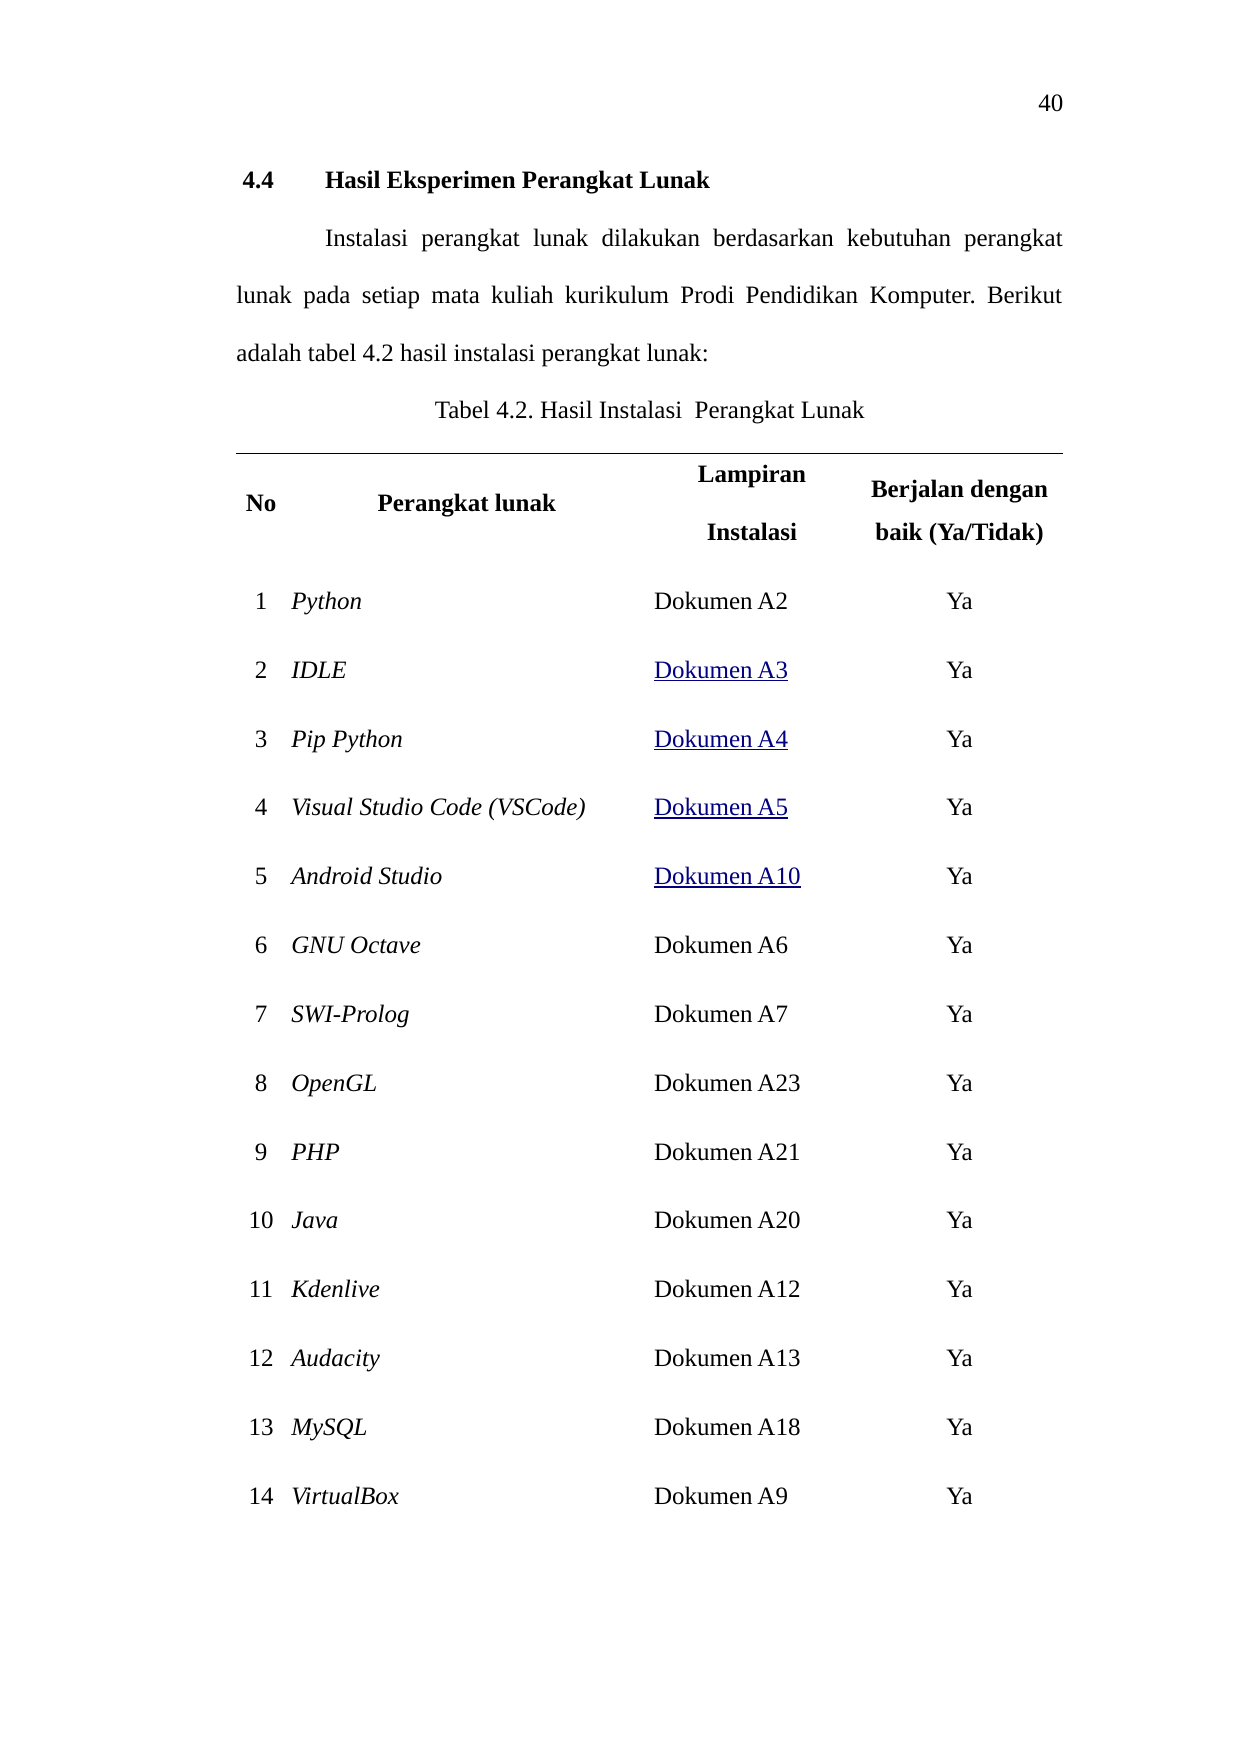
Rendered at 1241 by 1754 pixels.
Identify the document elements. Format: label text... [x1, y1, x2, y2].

table_cell 6 [236, 925, 285, 993]
table_cell Ya [855, 1338, 1063, 1406]
table_cell Ya [855, 925, 1063, 993]
table_cell Dokumen A18 [648, 1406, 855, 1475]
table_cell Ya [855, 1269, 1063, 1338]
table_cell Ya [855, 1131, 1063, 1200]
table_cell Dokumen A12 [648, 1269, 855, 1338]
table_cell 8 [236, 1062, 285, 1131]
table_cell Ya [855, 993, 1063, 1062]
table_cell Dokumen A21 [648, 1131, 855, 1200]
table_cell MySQL [285, 1406, 648, 1475]
table_cell VirtualBox [285, 1475, 648, 1544]
table_cell Dokumen A4 [648, 718, 855, 787]
table_cell IDLE [285, 649, 648, 718]
table_cell 14 [236, 1475, 285, 1544]
table_cell Android Studio [285, 856, 648, 924]
table_cell SWI-Prolog [285, 993, 648, 1062]
table_cell 13 [236, 1406, 285, 1475]
table_cell Dokumen A23 [648, 1062, 855, 1131]
table_cell Python [285, 580, 648, 649]
table_cell Kdenlive [285, 1269, 648, 1338]
table_header No [236, 454, 285, 580]
table_cell Ya [855, 856, 1063, 924]
table_cell Audacity [285, 1338, 648, 1406]
table_cell Dokumen A7 [648, 993, 855, 1062]
table_header Berjalan dengan baik (Ya/Tidak) [855, 454, 1063, 580]
table_cell Ya [855, 1062, 1063, 1131]
table_cell 1 [236, 580, 285, 649]
table_cell Dokumen A3 [648, 649, 855, 718]
table_cell 5 [236, 856, 285, 924]
table_cell PHP [285, 1131, 648, 1200]
table_cell Ya [855, 718, 1063, 787]
table_cell 9 [236, 1131, 285, 1200]
table_header Lampiran Instalasi [648, 454, 855, 580]
table_cell Ya [855, 787, 1063, 856]
table_cell GNU Octave [285, 925, 648, 993]
table_cell Ya [855, 580, 1063, 649]
table_cell 10 [236, 1200, 285, 1269]
table_cell Java [285, 1200, 648, 1269]
text Instalasi perangkat lunak dilakukan berdasarkan kebutuhan perangkat lunak pada setiap mata kuliah kurikulum Prodi Pendidikan Komputer. Berikut adalah tabel 4.2 hasil instalasi perangkat lunak: [236, 223, 1063, 367]
table_cell Ya [855, 1475, 1063, 1544]
table_cell 2 [236, 649, 285, 718]
table_cell Dokumen A5 [648, 787, 855, 856]
table_cell Dokumen A20 [648, 1200, 855, 1269]
table_cell 7 [236, 993, 285, 1062]
table_cell Dokumen A10 [648, 856, 855, 924]
table_cell Ya [855, 649, 1063, 718]
table_cell Dokumen A9 [648, 1475, 855, 1544]
table_cell Dokumen A2 [648, 580, 855, 649]
table_cell 11 [236, 1269, 285, 1338]
table_cell Visual Studio Code (VSCode) [285, 787, 648, 856]
text Tabel 4.2. Hasil instalasi Perangkat Lunak [236, 395, 1063, 424]
table_cell 12 [236, 1338, 285, 1406]
table_cell Ya [855, 1406, 1063, 1475]
subtitle Hasil Eksperimen Perangkat Lunak [236, 165, 1063, 194]
table_cell 3 [236, 718, 285, 787]
table_cell 4 [236, 787, 285, 856]
table_cell Dokumen A6 [648, 925, 855, 993]
table_cell OpenGL [285, 1062, 648, 1131]
table_header Perangkat lunak [285, 454, 648, 580]
table_cell Pip Python [285, 718, 648, 787]
table_cell Dokumen A13 [648, 1338, 855, 1406]
table_cell Ya [855, 1200, 1063, 1269]
